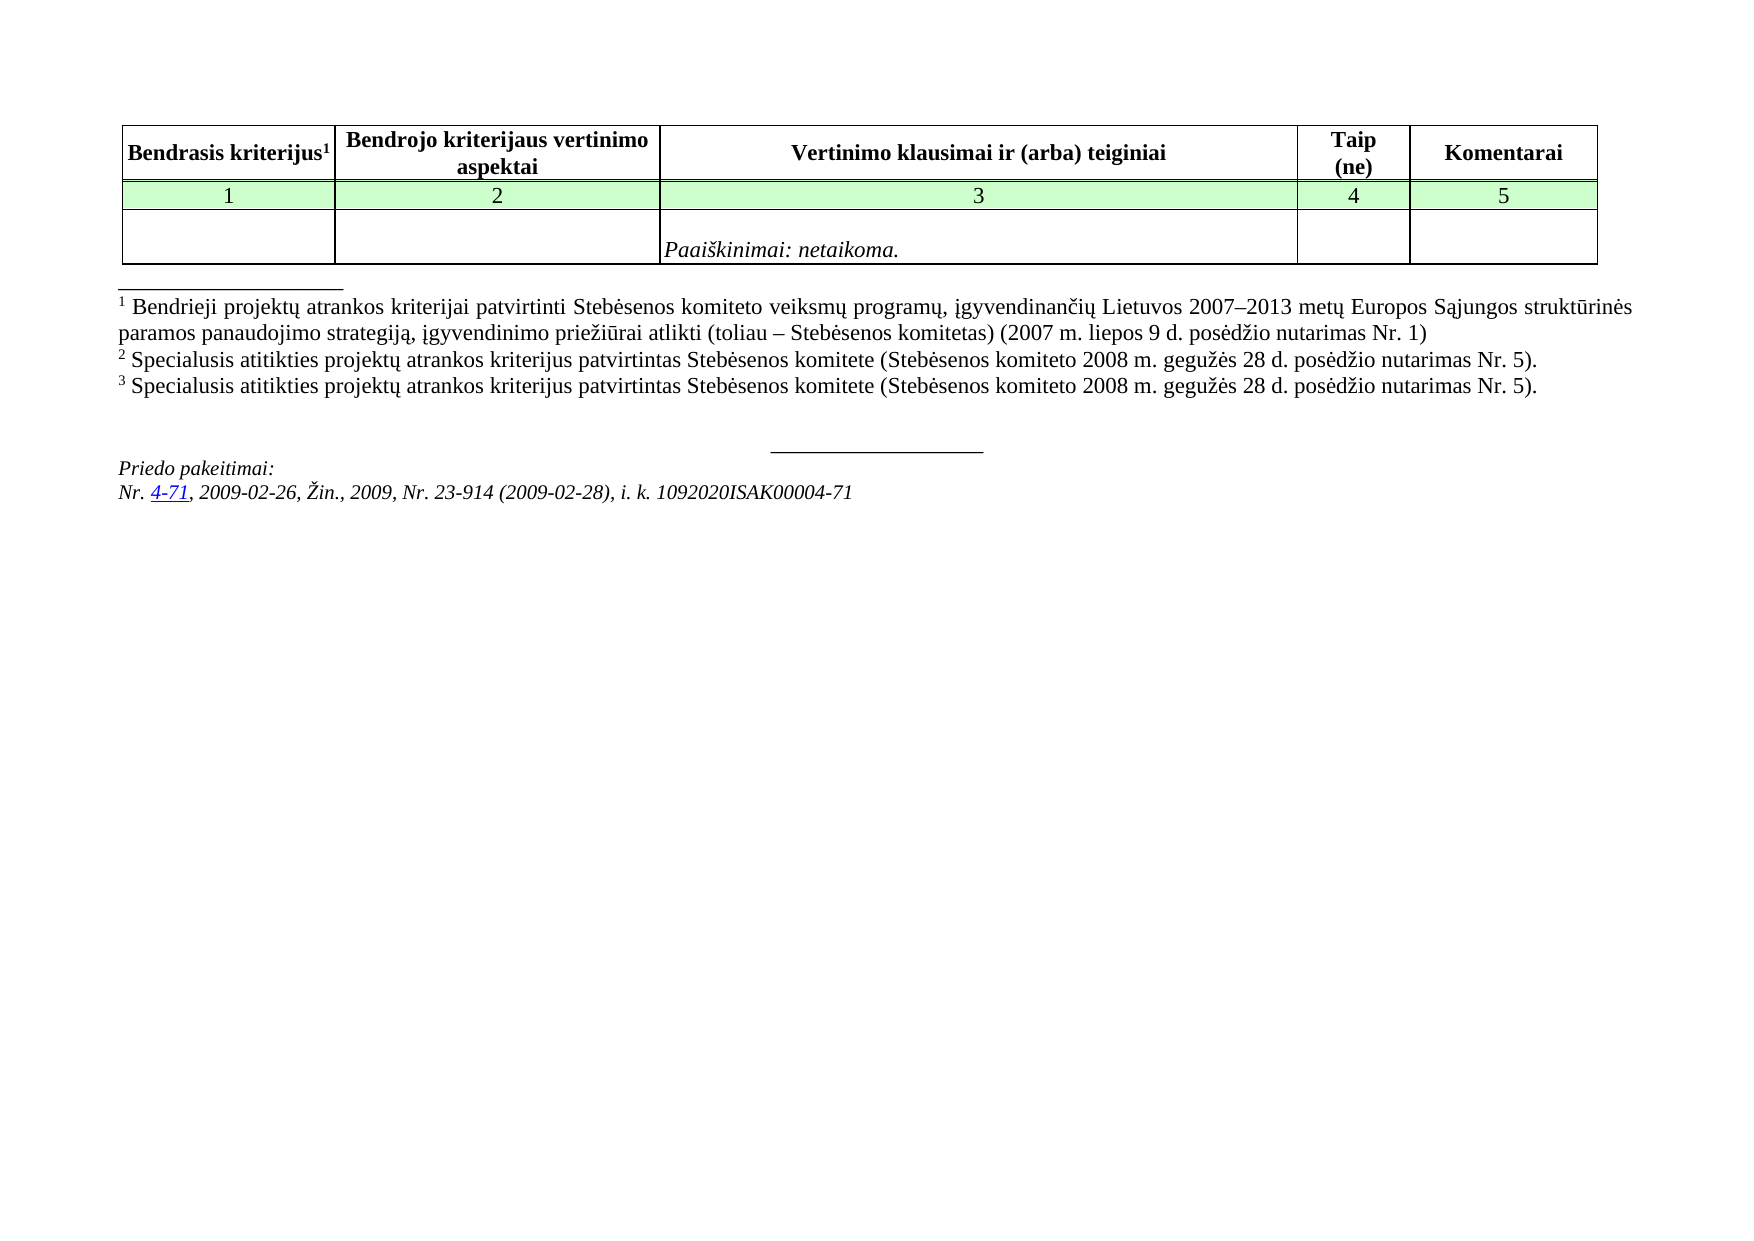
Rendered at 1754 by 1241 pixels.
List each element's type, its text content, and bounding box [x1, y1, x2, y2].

text Priedo pakeitimai: [118, 456, 1635, 480]
table_header Vertinimo klausimai ir (arba) teiginiai [661, 126, 1297, 179]
table_cell 5 [1411, 182, 1597, 208]
table_cell 1 [123, 182, 334, 208]
table_header Bendrasis kriterijus1 [123, 126, 334, 179]
text 3 Specialusis atitikties projektų atrankos kriterijus patvirtintas Stebėsenos komitete (Stebėsenos komiteto 2008 m. gegužės 28 d. posėdžio nutarimas Nr. 5). [118, 372, 1635, 398]
text __________________ [118, 264, 1635, 293]
table_cell 4 [1298, 182, 1409, 208]
table_cell [1411, 210, 1597, 263]
table_header Bendrojo kriterijaus vertinimo aspektai [336, 126, 659, 179]
text 1 Bendrieji projektų atrankos kriterijai patvirtinti Stebėsenos komiteto veiksmų programų, įgyvendinančių Lietuvos 2007–2013 metų Europos Sąjungos struktūrinės paramos panaudojimo strategiją, įgyvendinimo priežiūrai atlikti (toliau – Stebėsenos komitetas) (2007 m. liepos 9 d. posėdžio nutarimas Nr. 1) [118, 293, 1635, 346]
text _________________ [118, 427, 1635, 456]
text Nr. 4-71, 2009-02-26, Žin., 2009, Nr. 23-914 (2009-02-28), i. k. 1092020ISAK00004-71 [118, 480, 1635, 504]
table_header Komentarai [1411, 126, 1597, 179]
table_cell [1298, 210, 1409, 263]
table_cell [123, 210, 334, 263]
table_cell [336, 210, 659, 263]
table_cell 2 [336, 182, 659, 208]
table_cell 3 [661, 182, 1297, 208]
table_header Taip (ne) [1298, 126, 1409, 179]
table_cell Paaiškinimai: netaikoma. [661, 210, 1297, 263]
text 2 Specialusis atitikties projektų atrankos kriterijus patvirtintas Stebėsenos komitete (Stebėsenos komiteto 2008 m. gegužės 28 d. posėdžio nutarimas Nr. 5). [118, 346, 1635, 372]
